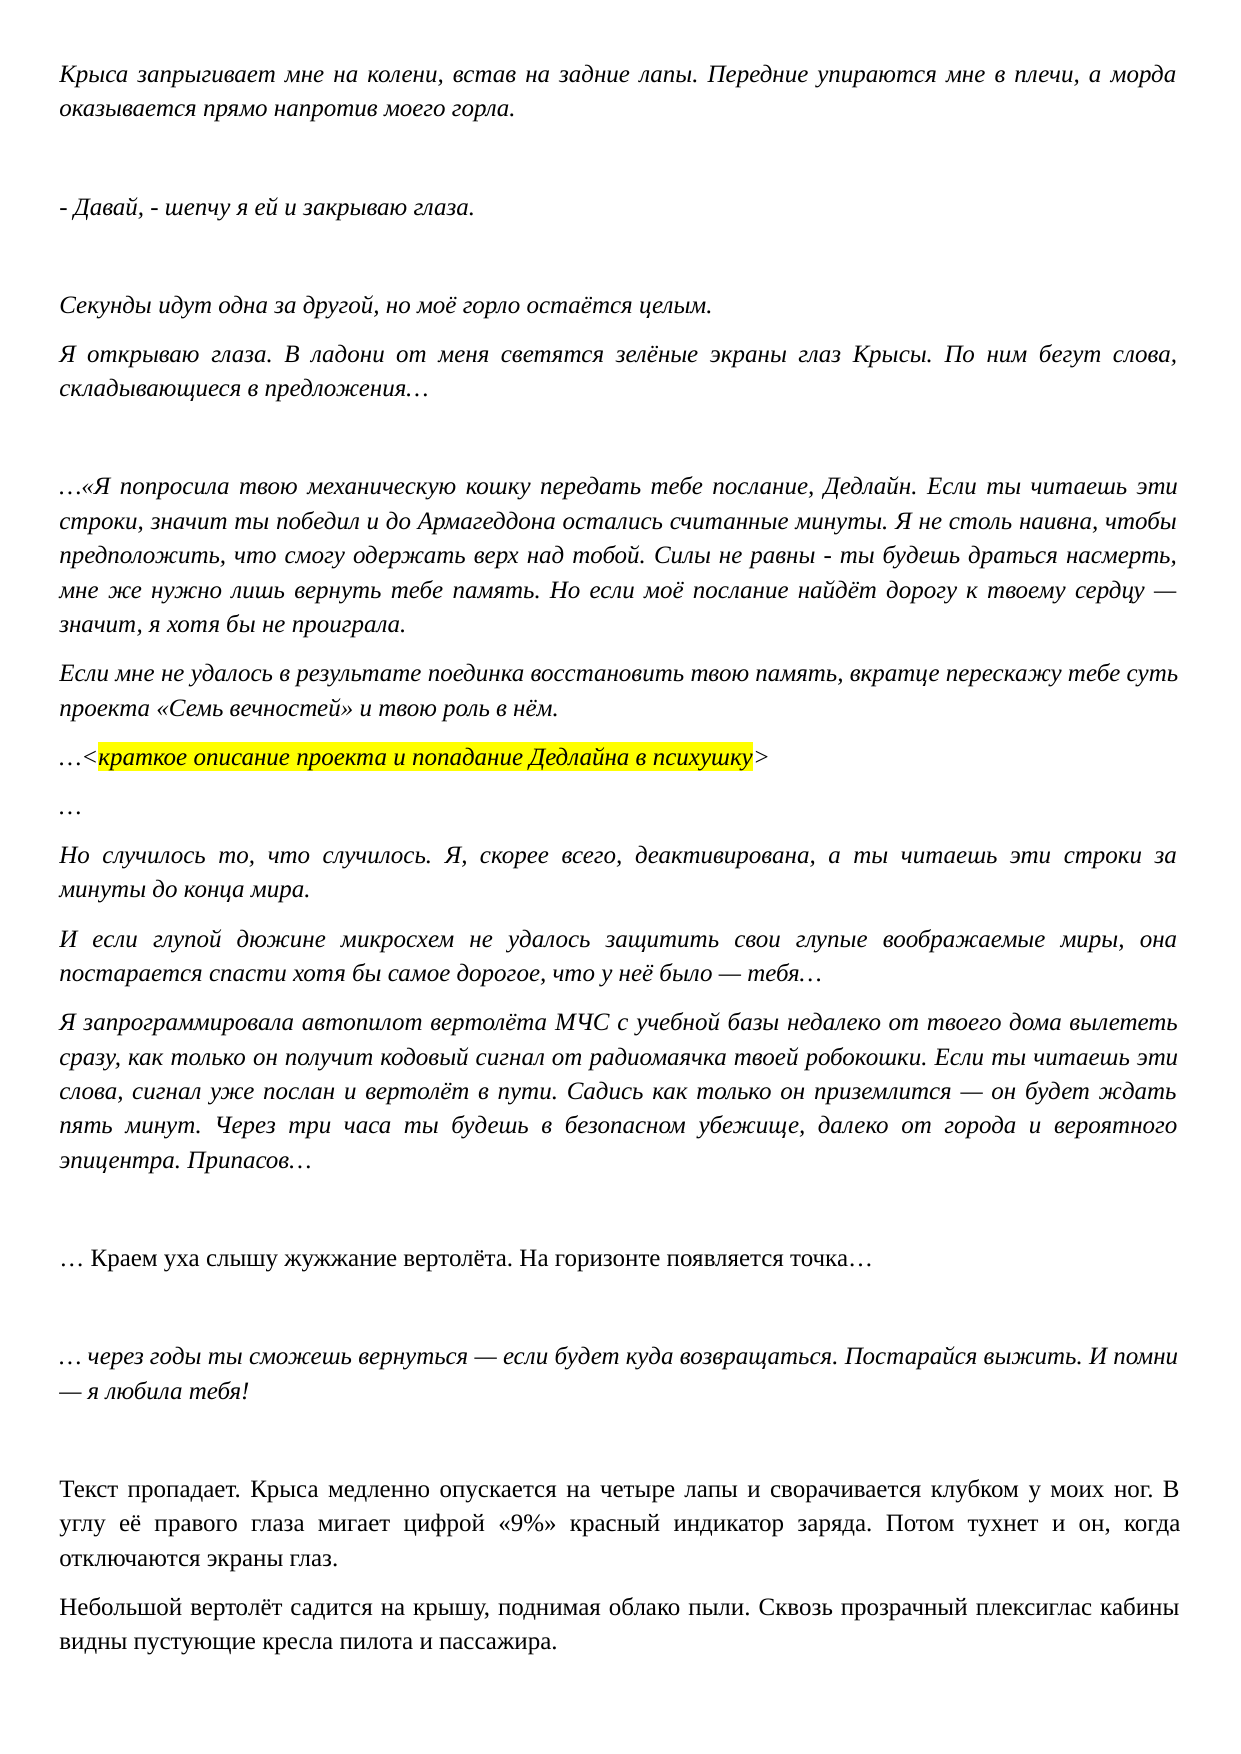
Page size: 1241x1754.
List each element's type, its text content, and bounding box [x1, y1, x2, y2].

text … Краем уха слышу жужжание вертолёта. На горизонте появляется точка… [59, 1243, 1181, 1272]
text Если мне не удалось в результате поединка восстановить твою память, вкратце перескажу тебе суть проекта «Семь вечностей» и твою роль в нём. [59, 658, 1181, 722]
text Я открываю глаза. В ладони от меня светятся зелёные экраны глаз Крысы. По ним бегут слова, складывающиеся в предложения… [59, 339, 1181, 402]
text - Давай, - шепчу я ей и закрываю глаза. [59, 192, 1181, 220]
text … через годы ты сможешь вернуться — если будет куда возвращаться. Постарайся выжить. И помни — я любила тебя! [59, 1341, 1181, 1404]
text И если глупой дюжине микросхем не удалось защитить свои глупые воображаемые миры, она постарается спасти хотя бы самое дорогое, что у неё было — тебя… [59, 924, 1181, 987]
text Текст пропадает. Крыса медленно опускается на четыре лапы и сворачивается клубком у моих ног. В углу её правого глаза мигает цифрой «9%» красный индикатор заряда. Потом тухнет и он, когда отключаются экраны глаз. [59, 1474, 1181, 1572]
text Крыса запрыгивает мне на колени, встав на задние лапы. Передние упираются мне в плечи, а морда оказывается прямо напротив моего горла. [59, 59, 1181, 122]
text Я запрограммировала автопилот вертолёта МЧС с учебной базы недалеко от твоего дома вылететь сразу, как только он получит кодовый сигнал от радиомаячка твоей робокошки. Если ты читаешь эти слова, сигнал уже послан и вертолёт в пути. Садись как только он приземлится — он будет ждать пять минут. Через три часа ты будешь в безопасном убежище, далеко от города и вероятного эпицентра. Припасов… [59, 1007, 1181, 1174]
text … [59, 791, 1181, 820]
text Секунды идут одна за другой, но моё горло остаётся целым. [59, 290, 1181, 318]
text Небольшой вертолёт садится на крышу, поднимая облако пыли. Сквозь прозрачный плексиглас кабины видны пустующие кресла пилота и пассажира. [59, 1592, 1181, 1655]
text Но случилось то, что случилось. Я, скорее всего, деактивирована, а ты читаешь эти строки за минуты до конца мира. [59, 840, 1181, 903]
text …<краткое описание проекта и попадание Дедлайна в психушку> [59, 742, 1181, 771]
text …«Я попросила твою механическую кошку передать тебе послание, Дедлайн. Если ты читаешь эти строки, значит ты победил и до Армагеддона остались считанные минуты. Я не столь наивна, чтобы предположить, что смогу одержать верх над тобой. Силы не равны - ты будешь драться насмерть, мне же нужно лишь вернуть тебе память. Но если моё послание найдёт дорогу к твоему сердцу — значит, я хотя бы не проиграла. [59, 471, 1181, 638]
